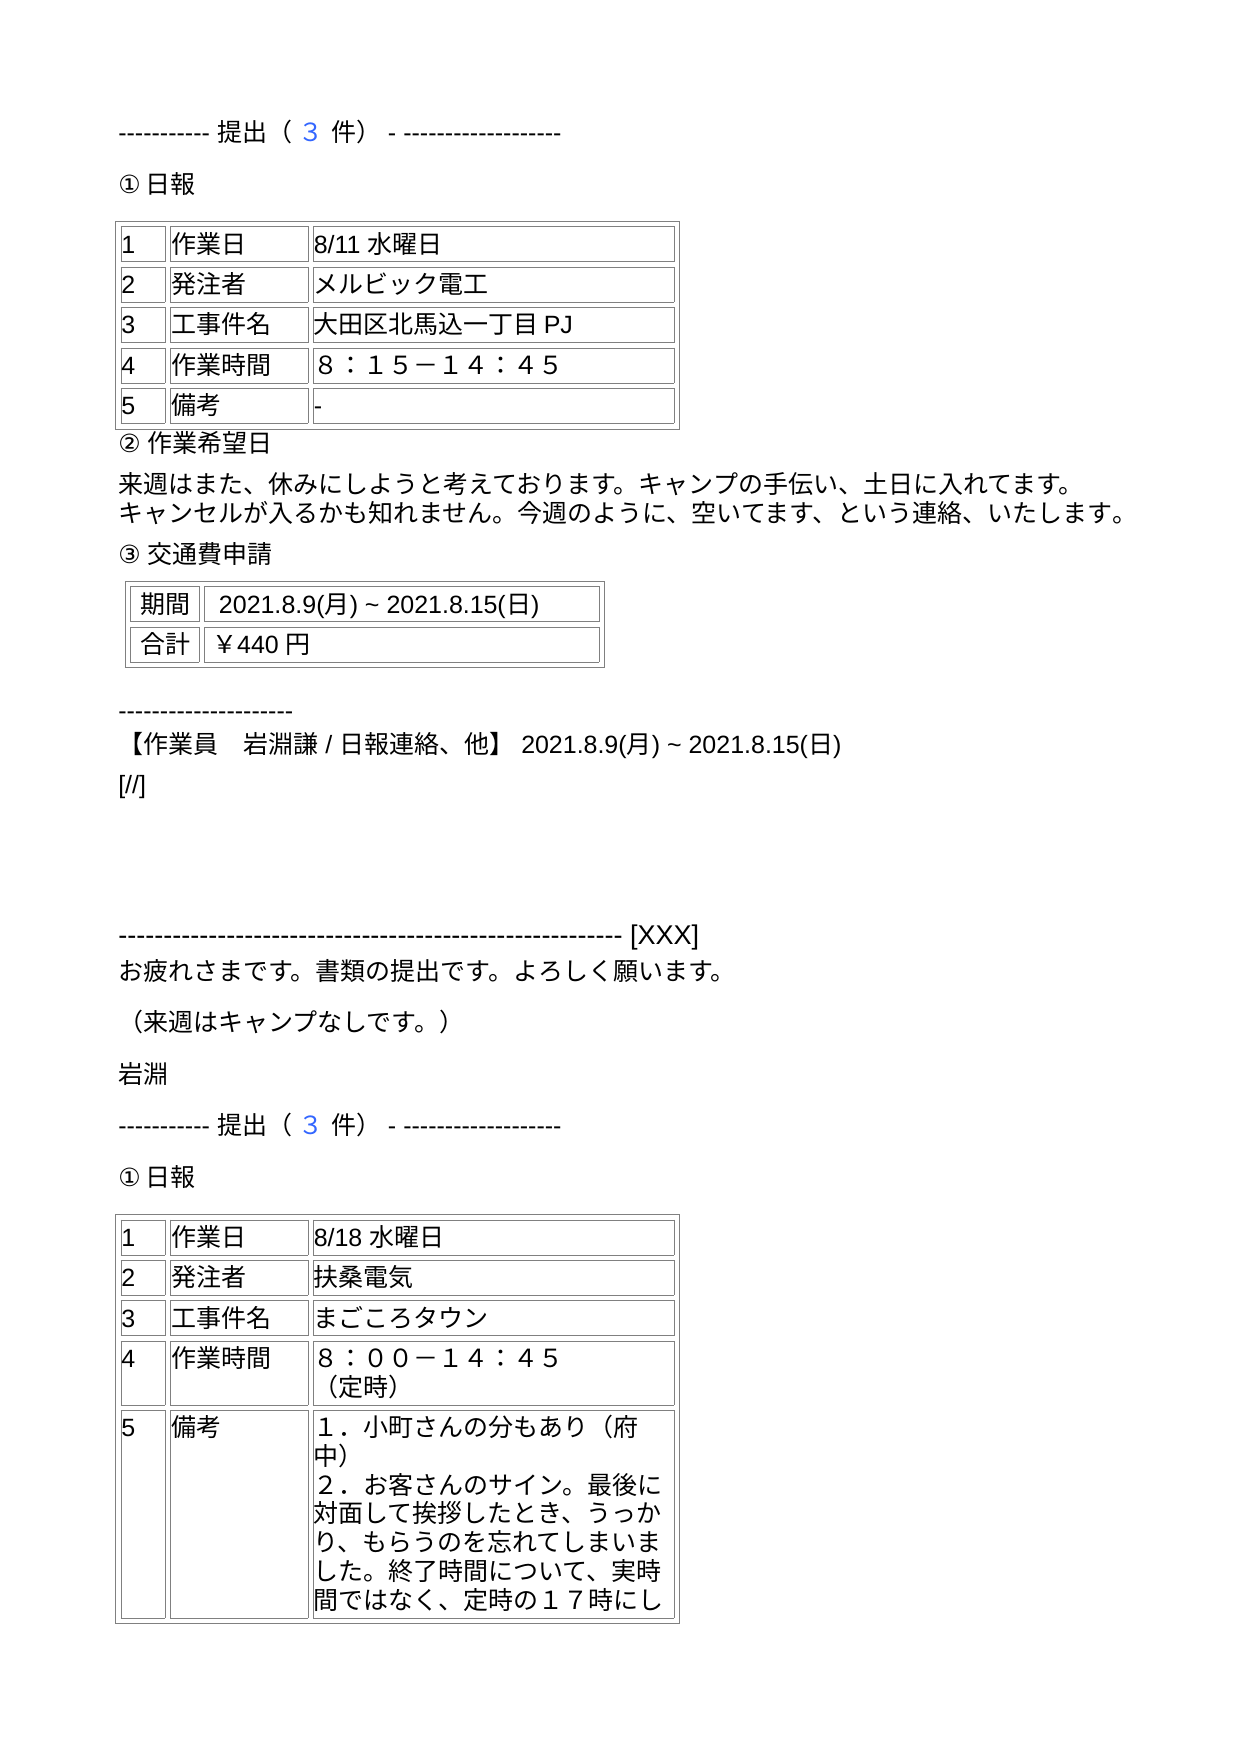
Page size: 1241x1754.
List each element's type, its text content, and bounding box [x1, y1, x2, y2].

text ①日報 [118, 1163, 1122, 1191]
table_cell 3 [118, 1295, 168, 1335]
table_cell 工事件名 [168, 302, 310, 342]
table_cell 2 [118, 261, 168, 302]
table_cell 4 [118, 1335, 168, 1404]
table_cell 扶桑電気 [310, 1255, 677, 1295]
table_header 8/18 水曜日 [310, 1215, 677, 1254]
text 【作業員 岩淵謙 / 日報連絡、他】 2021.8.9(月) ~ 2021.8.15(日) [118, 731, 1122, 759]
text 岩淵 [118, 1060, 1122, 1088]
table_cell メルビック電工 [310, 261, 677, 302]
table_cell 作業時間 [168, 342, 310, 383]
text 来週はまた、休みにしようと考えております。キャンプの手伝い、土日に入れてます。キャンセルが入るかも知れません。今週のように、空いてます、という連絡、いたします。 [118, 470, 1122, 527]
table_cell 備考 [168, 1405, 310, 1617]
table_cell - [314, 389, 674, 423]
text ----------- 提出（ ３ 件） - ------------------- [118, 1111, 1122, 1140]
table_cell 大田区北馬込一丁目PJ [310, 302, 677, 342]
table_header 作業日 [168, 222, 310, 261]
table_cell まごころタウン [310, 1295, 677, 1335]
text ② 作業希望日 [118, 428, 1122, 457]
table_cell 2 [118, 1255, 168, 1295]
table_header 2021.8.9(月) ~ 2021.8.15(日) [202, 582, 602, 621]
table_header 1 [118, 222, 168, 261]
table_cell 3 [118, 302, 168, 342]
table_cell ８：００－１４：４５ （定時） [310, 1335, 677, 1404]
table_cell ８：１５－１４：４５ [310, 342, 677, 383]
text -------------------------------------------------------- [XXX] [118, 919, 1122, 951]
table_cell - [310, 383, 677, 423]
table_header 8/11 水曜日 [310, 222, 677, 261]
text [//] [118, 770, 1122, 799]
table_header 作業日 [168, 1215, 310, 1254]
text ----------- 提出（ ３ 件） - ------------------- [118, 118, 1122, 147]
table_cell 5 [118, 1405, 168, 1617]
text （来週はキャンプなしです。） [118, 1008, 1122, 1037]
table_cell ￥440 円 [202, 621, 602, 662]
table_cell 備考 [168, 383, 310, 423]
table_cell 発注者 [168, 1255, 310, 1295]
table_header 期間 [128, 582, 202, 621]
table_header 1 [118, 1215, 168, 1254]
table_cell 発注者 [168, 261, 310, 302]
text --------------------- [118, 696, 1122, 725]
table_cell 4 [118, 342, 168, 383]
table_cell 合計 [128, 621, 202, 662]
table_cell 作業時間 [168, 1335, 310, 1404]
table_cell 5 [118, 383, 168, 423]
text ③ 交通費申請 [118, 540, 1122, 568]
table_cell 工事件名 [168, 1295, 310, 1335]
table_cell １．小町さんの分もあり（府中） ２．お客さんのサイン。最後に対面して挨拶したとき、うっかり、もらうのを忘れてしまいました。終了時間について、実時間ではなく、定時の１７時にし [310, 1405, 677, 1617]
text お疲れさまです。書類の提出です。よろしく願います。 [118, 957, 1122, 986]
text ①日報 [118, 169, 1122, 198]
